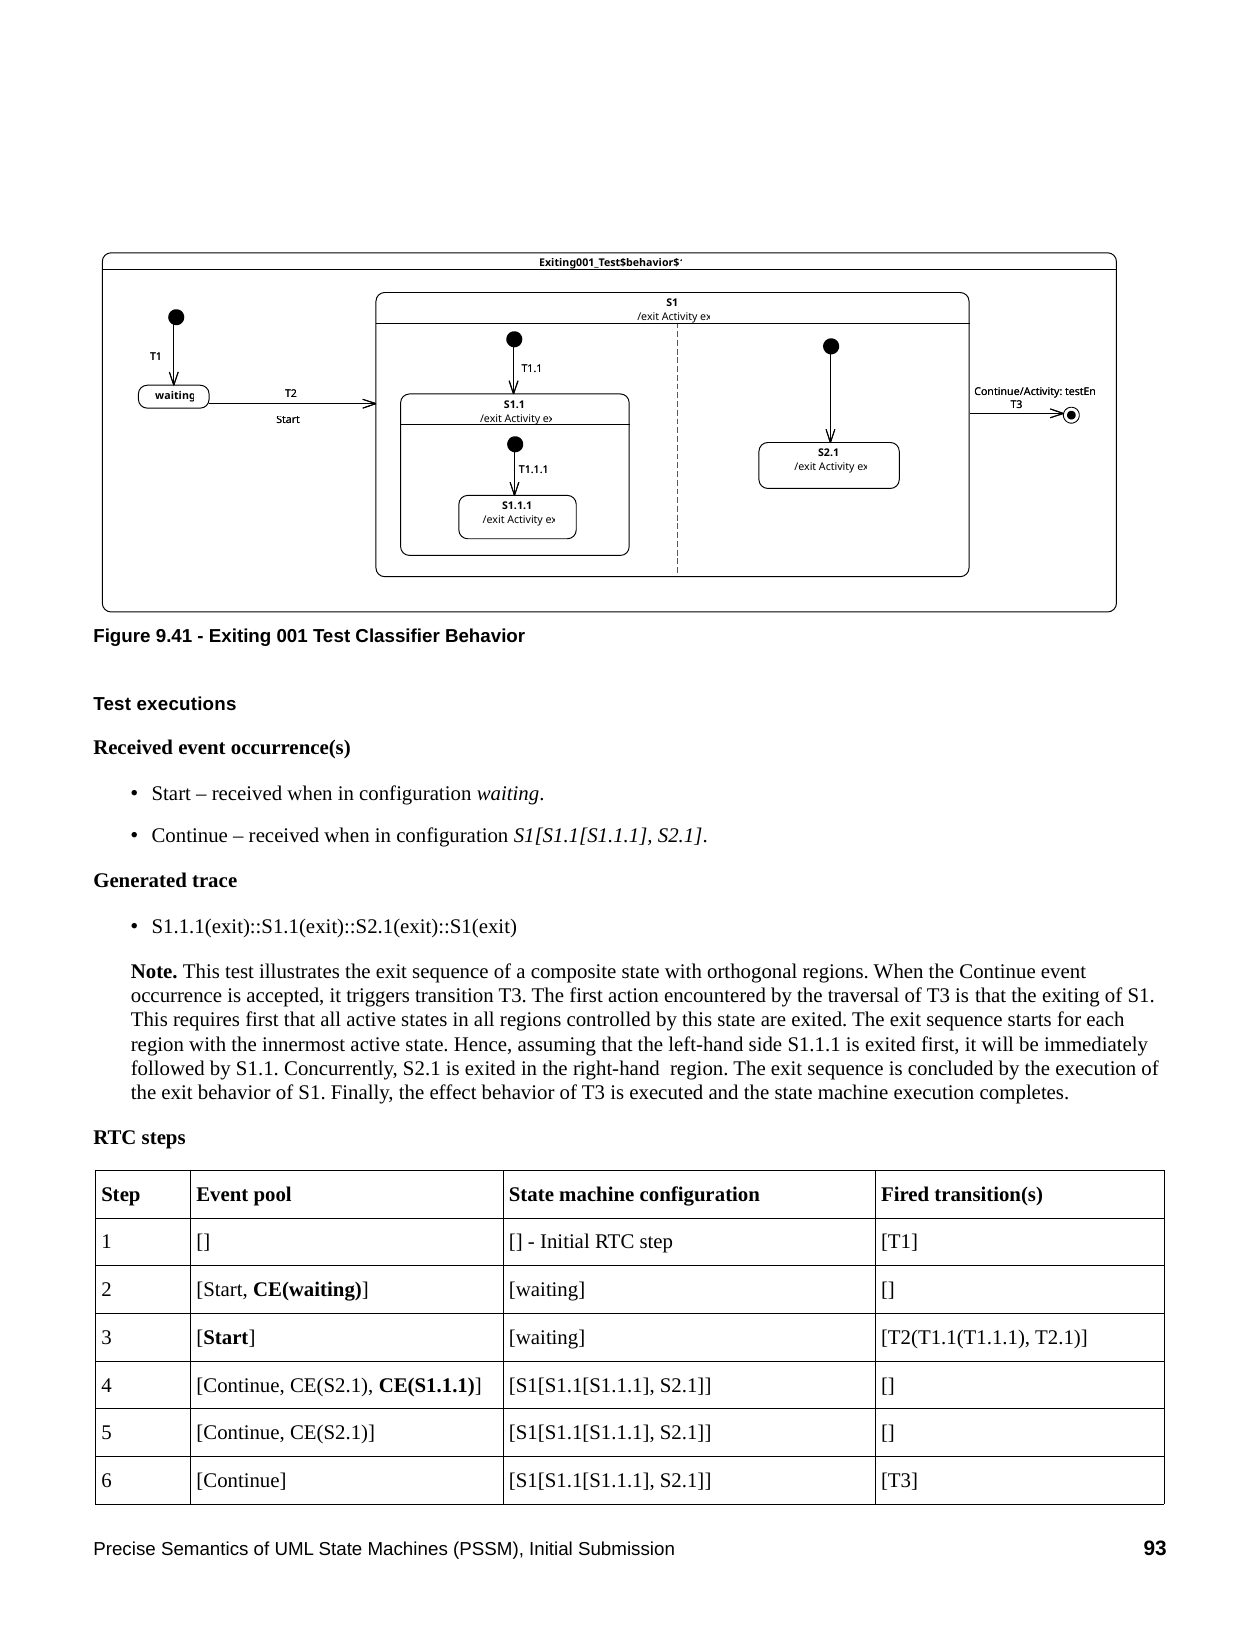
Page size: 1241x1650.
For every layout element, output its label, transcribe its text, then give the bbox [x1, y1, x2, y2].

text Figure 9.41 - Exiting 001 Test Classifier Behavior [93, 243, 1127, 647]
table_cell [S1[S1.1[S1.1.1], S2.1]] [504, 1409, 875, 1456]
table_header Fired transition(s) [876, 1171, 1164, 1217]
list S1.1.1(exit)::S1.1(exit)::S2.1(exit)::S1(exit) [131, 913, 1164, 938]
table_cell [Start] [191, 1314, 503, 1361]
table_cell 3 [96, 1314, 190, 1361]
text Received event occurrence(s) [93, 735, 1164, 759]
table_cell [] [876, 1409, 1164, 1456]
list Start – received when in configuration waiting. [131, 780, 1164, 805]
table_cell [T3] [876, 1457, 1164, 1504]
table_cell [] [876, 1362, 1164, 1408]
table_cell [T2(T1.1(T1.1.1), T2.1)] [876, 1314, 1164, 1361]
text Note. This test illustrates the exit sequence of a composite state with orthogonal regions. When the Continue event occurrence is accepted, it triggers transition T3. The first action encountered by the traversal of T3 is that the exiting of S1. This requires first that all active states in all regions controlled by this state are exited. The exit sequence starts for each region with the innermost active state. Hence, assuming that the left-hand side S1.1.1 is exited first, it will be immediately followed by S1.1. Concurrently, S2.1 is exited in the right-hand region. The exit sequence is concluded by the execution of the exit behavior of S1. Finally, the effect behavior of T3 is executed and the state machine execution completes. [131, 959, 1164, 1104]
table_cell [S1[S1.1[S1.1.1], S2.1]] [504, 1362, 875, 1408]
list Continue – received when in configuration S1[S1.1[S1.1.1], S2.1]. [131, 822, 1164, 847]
table_cell [waiting] [504, 1314, 875, 1361]
table_header Step [96, 1171, 190, 1217]
table_cell [S1[S1.1[S1.1.1], S2.1]] [504, 1457, 875, 1504]
table_cell 4 [96, 1362, 190, 1408]
table_cell [waiting] [504, 1266, 875, 1313]
table_cell 2 [96, 1266, 190, 1313]
table_cell [Continue, CE(S2.1), CE(S1.1.1)] [191, 1362, 503, 1408]
table_cell [Continue] [191, 1457, 503, 1504]
subtitle Test executions [93, 693, 1164, 714]
text Generated trace [93, 868, 1164, 892]
table_cell 6 [96, 1457, 190, 1504]
table_cell [Start, CE(waiting)] [191, 1266, 503, 1313]
table_cell [Continue, CE(S2.1)] [191, 1409, 503, 1456]
table_header State machine configuration [504, 1171, 875, 1217]
table_header Event pool [191, 1171, 503, 1217]
table_cell [T1] [876, 1219, 1164, 1265]
table_cell [] [191, 1219, 503, 1265]
table_cell 5 [96, 1409, 190, 1456]
table_cell 1 [96, 1219, 190, 1265]
text RTC steps [93, 1125, 1164, 1149]
table_cell [] - Initial RTC step [504, 1219, 875, 1265]
table_cell [] [876, 1266, 1164, 1313]
